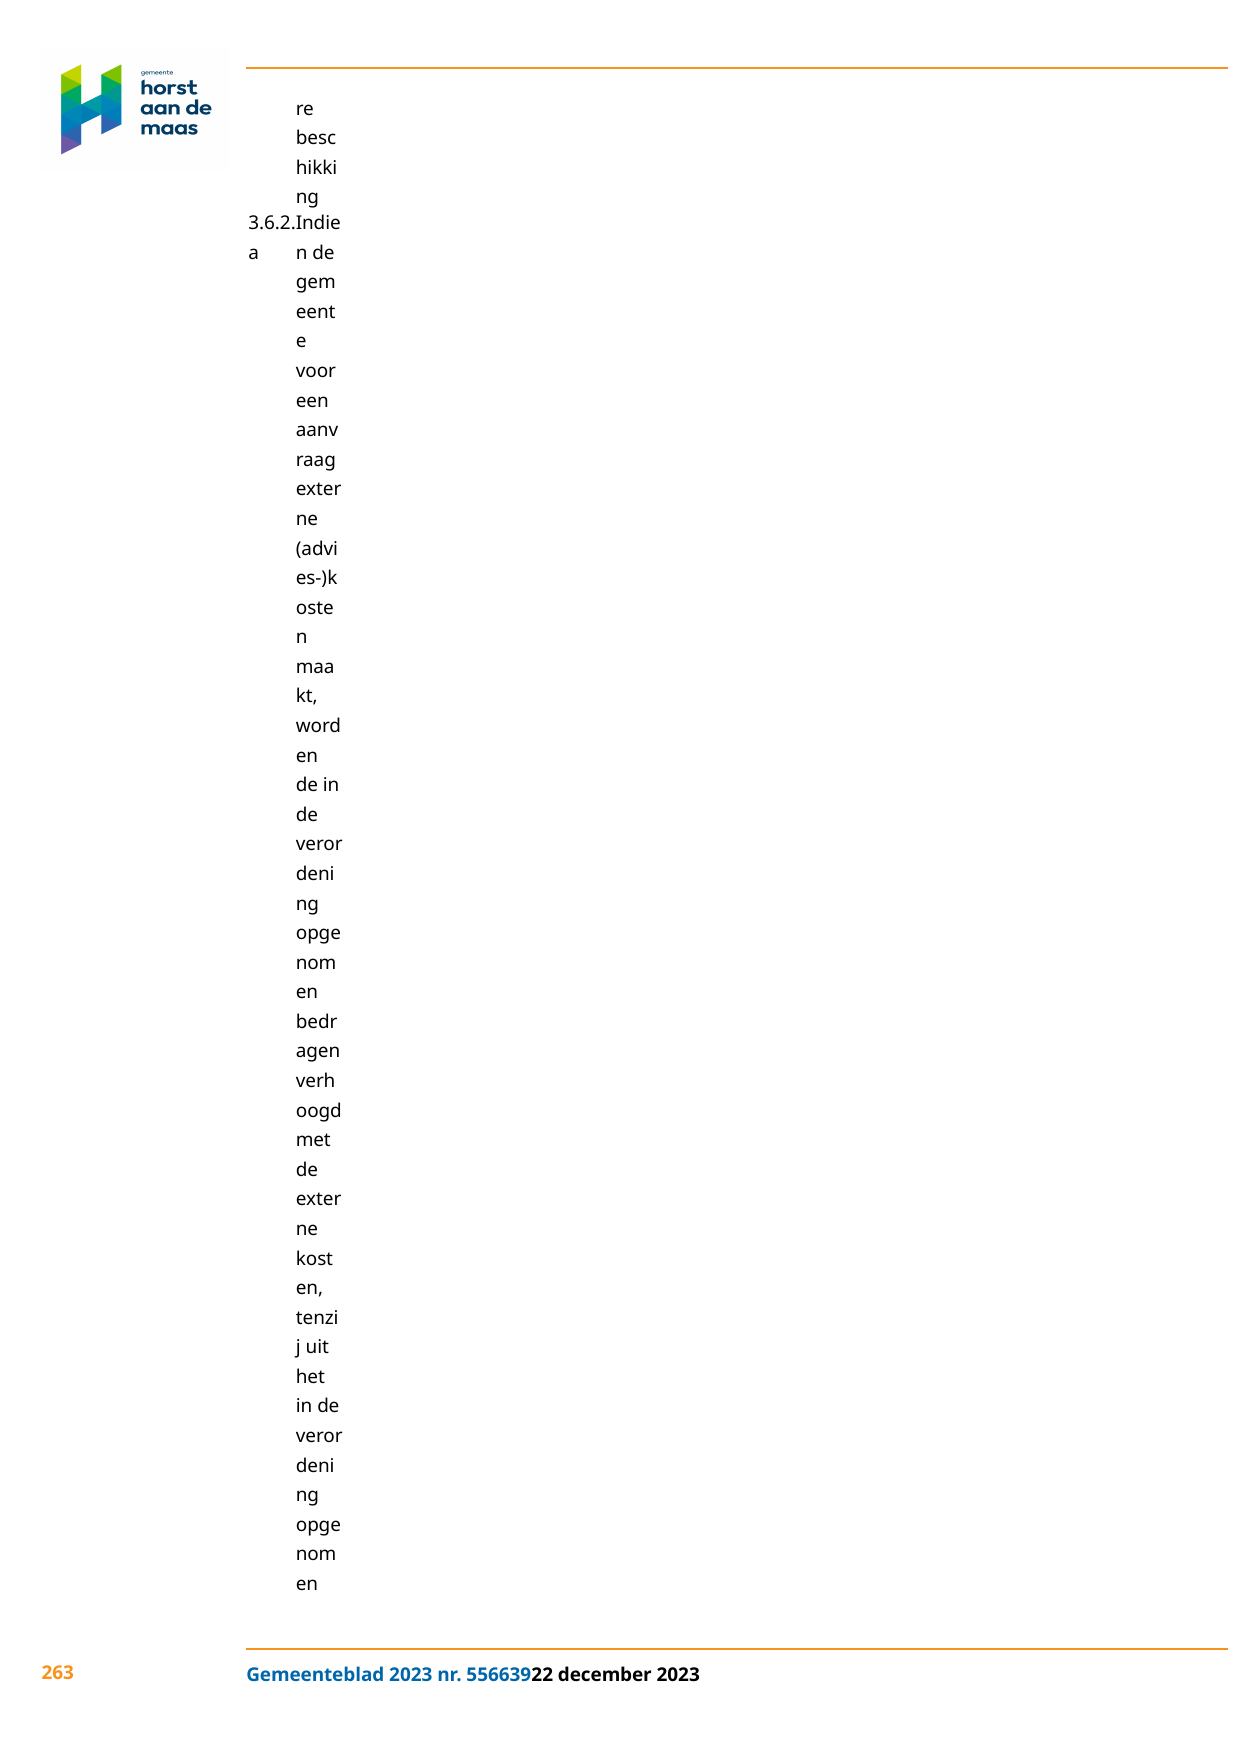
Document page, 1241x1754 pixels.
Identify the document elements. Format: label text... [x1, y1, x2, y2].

table_cell [248, 95, 296, 209]
table_cell Indien de gemeente voor een aanvraag externe (advies-)kosten maakt, worden de in de verordening opgenomen bedragen verhoogd met de externe kosten, tenzij uit het in de verordening opgenomen [296, 209, 343, 1596]
table_cell 3.6.2.a [248, 209, 296, 1596]
table_cell re beschikking [296, 95, 343, 209]
table_cell [343, 209, 391, 1596]
table_cell [343, 95, 391, 209]
picture [41, 47, 231, 172]
